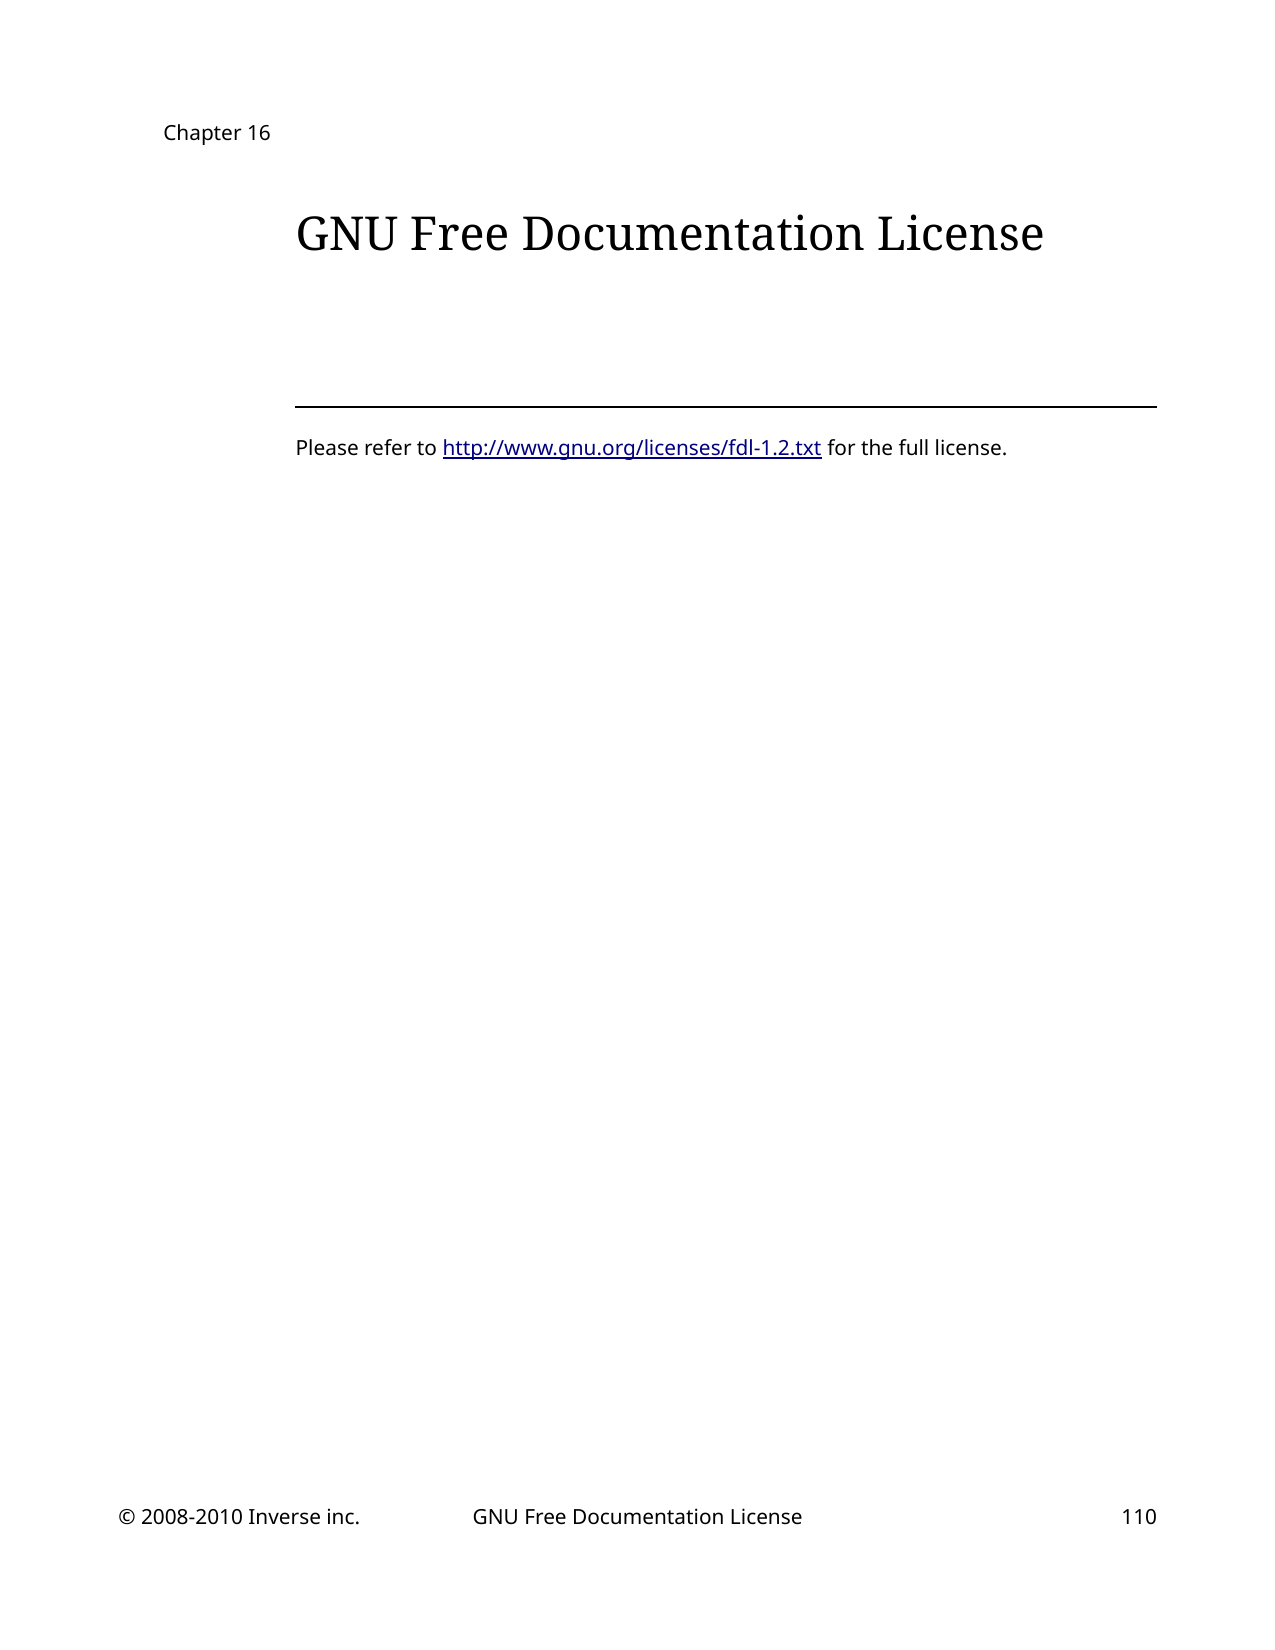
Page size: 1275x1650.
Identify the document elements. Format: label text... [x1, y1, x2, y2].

text Please refer to http://www.gnu.org/licenses/fdl-1.2.txt for the full license. [295, 433, 1157, 461]
subtitle GNU Free Documentation License [295, 201, 1157, 406]
